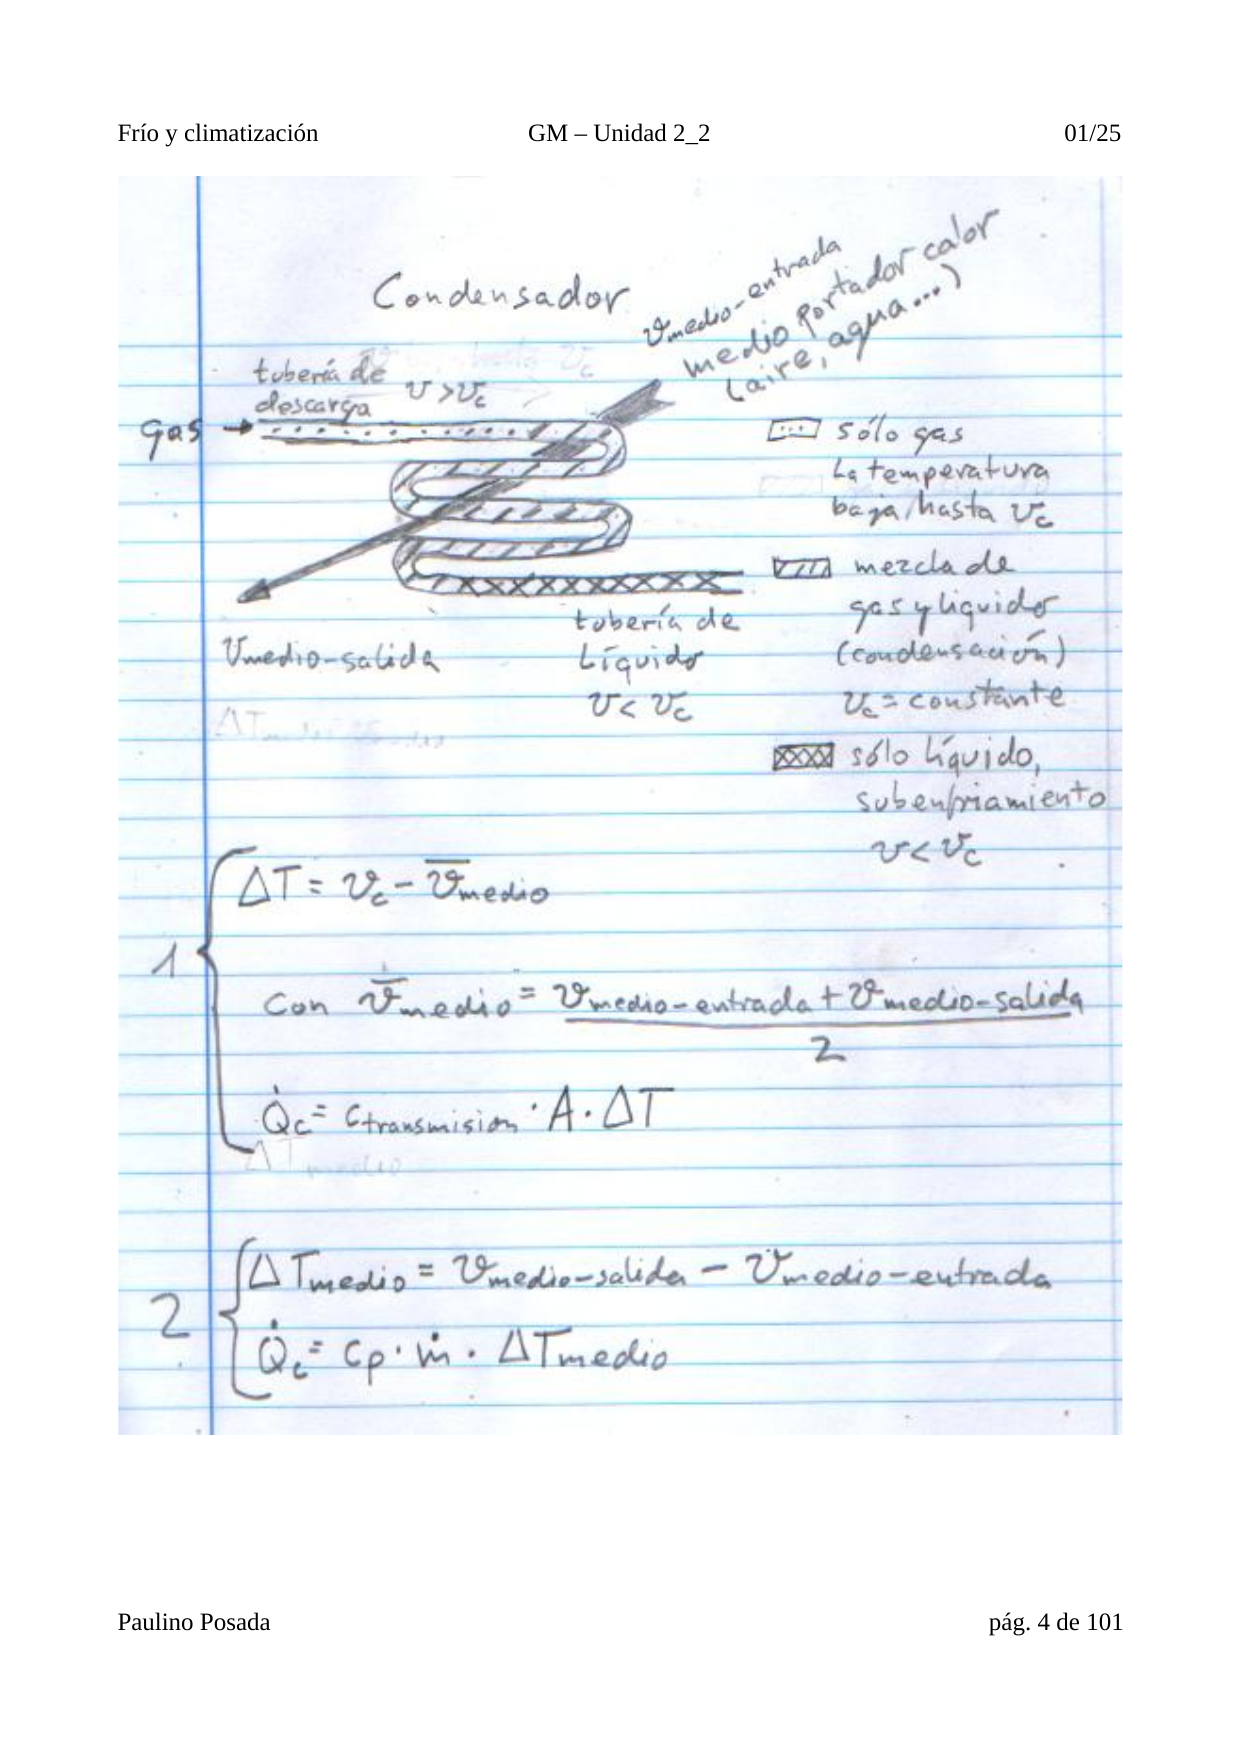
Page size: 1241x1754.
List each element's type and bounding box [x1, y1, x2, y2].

picture [118, 176, 1123, 1435]
